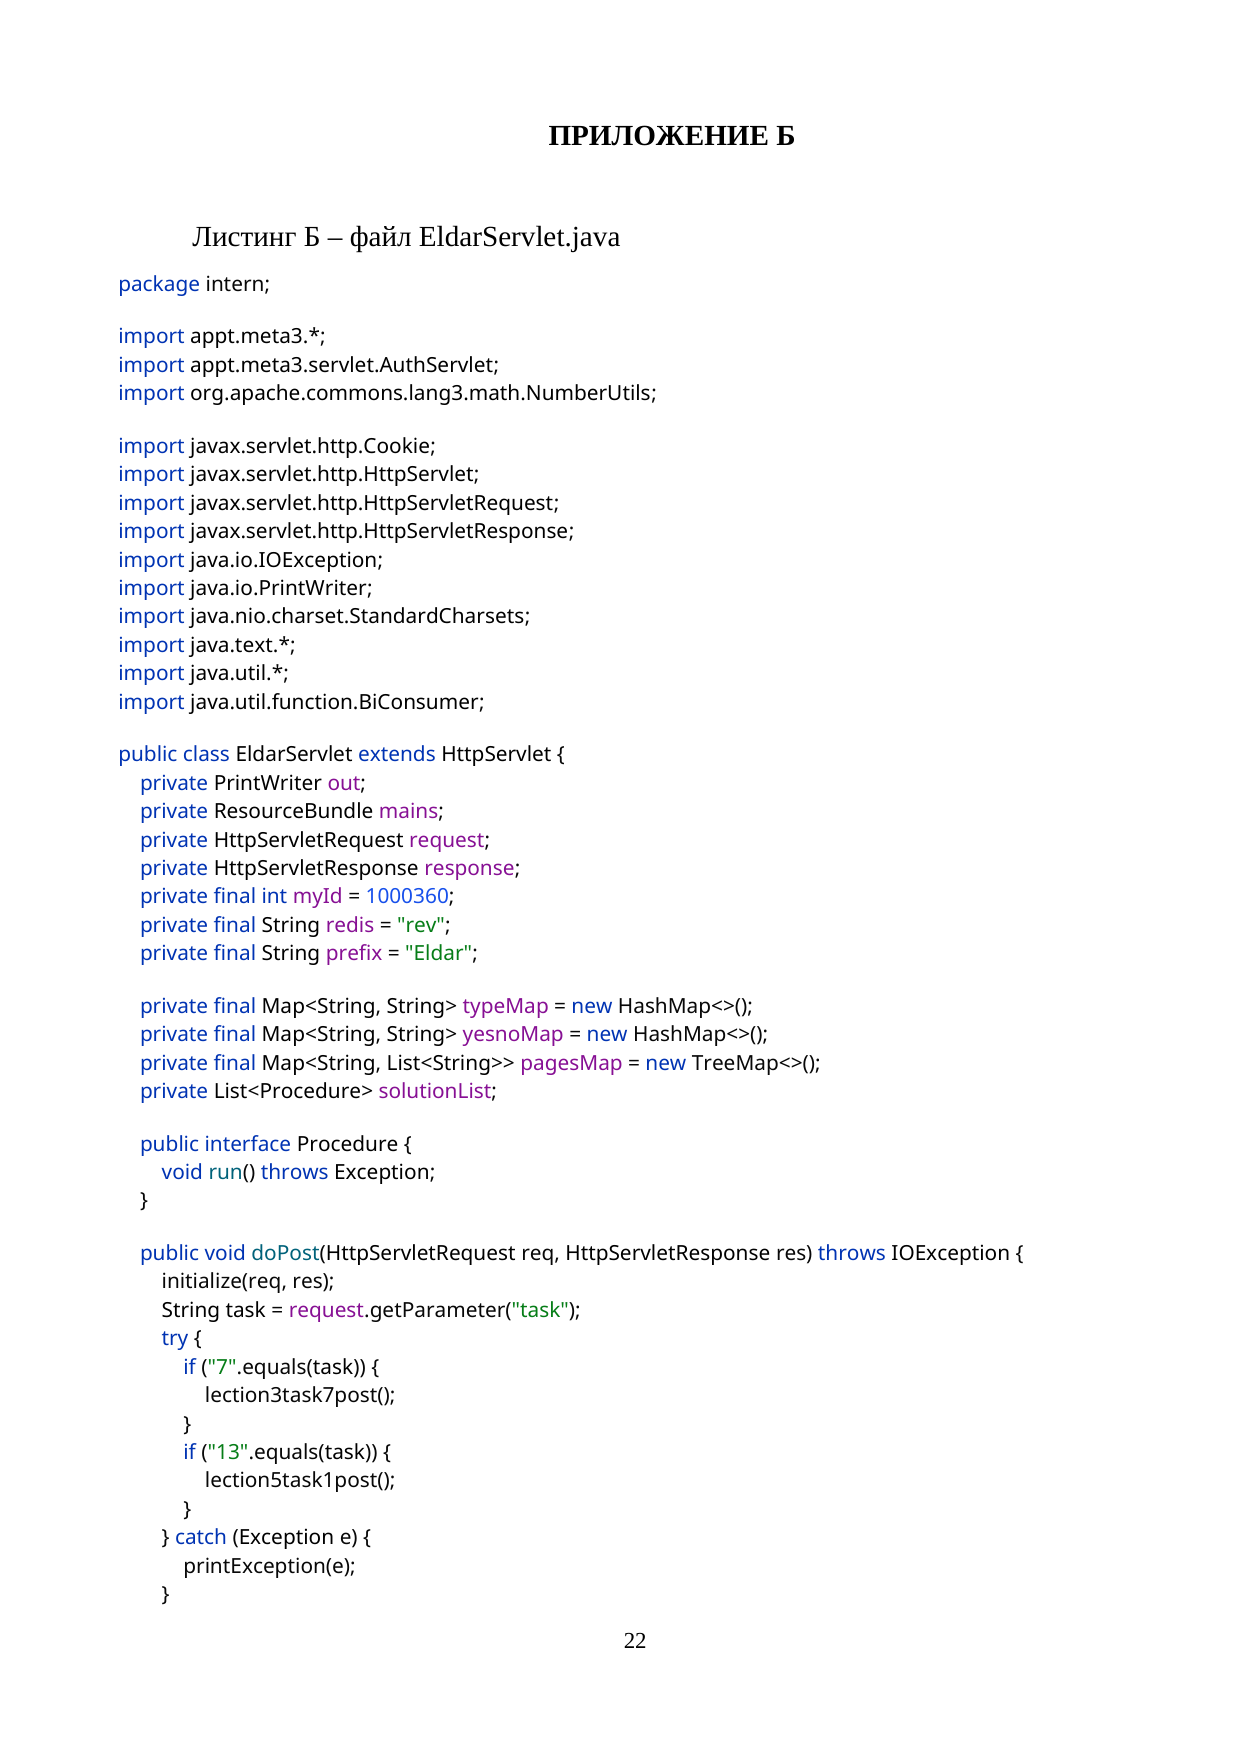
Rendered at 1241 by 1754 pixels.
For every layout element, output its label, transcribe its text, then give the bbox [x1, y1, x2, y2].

text ПРИЛОЖЕНИЕ Б [118, 118, 1152, 152]
text package intern; import appt.meta3.*; import appt.meta3.servlet.AuthServlet; import org.apache.commons.lang3.math.NumberUtils; import javax.servlet.http.Cookie; import javax.servlet.http.HttpServlet; import javax.servlet.http.HttpServletRequest; import javax.servlet.http.HttpServletResponse; import java.io.IOException; import java.io.PrintWriter; import java.nio.charset.StandardCharsets; import java.text.*; import java.util.*; import java.util.function.BiConsumer; public class EldarServlet extends HttpServlet { private PrintWriter out; private ResourceBundle mains; private HttpServletRequest request; private HttpServletResponse response; private final int myId = 1000360; private final String redis = "rev"; private final String prefix = "Eldar"; private final Map<String, String> typeMap = new HashMap<>(); private final Map<String, String> yesnoMap = new HashMap<>(); private final Map<String, List<String>> pagesMap = new TreeMap<>(); private List<Procedure> solutionList; public interface Procedure { void run() throws Exception; } public void doPost(HttpServletRequest req, HttpServletResponse res) throws IOException { initialize(req, res); String task = request.getParameter("task"); try { if ("7".equals(task)) { lection3task7post(); } if ("13".equals(task)) { lection5task1post(); } } catch (Exception e) { printException(e); } [118, 269, 1152, 1608]
text Листинг Б – файл EldarServlet.java [118, 219, 1152, 252]
